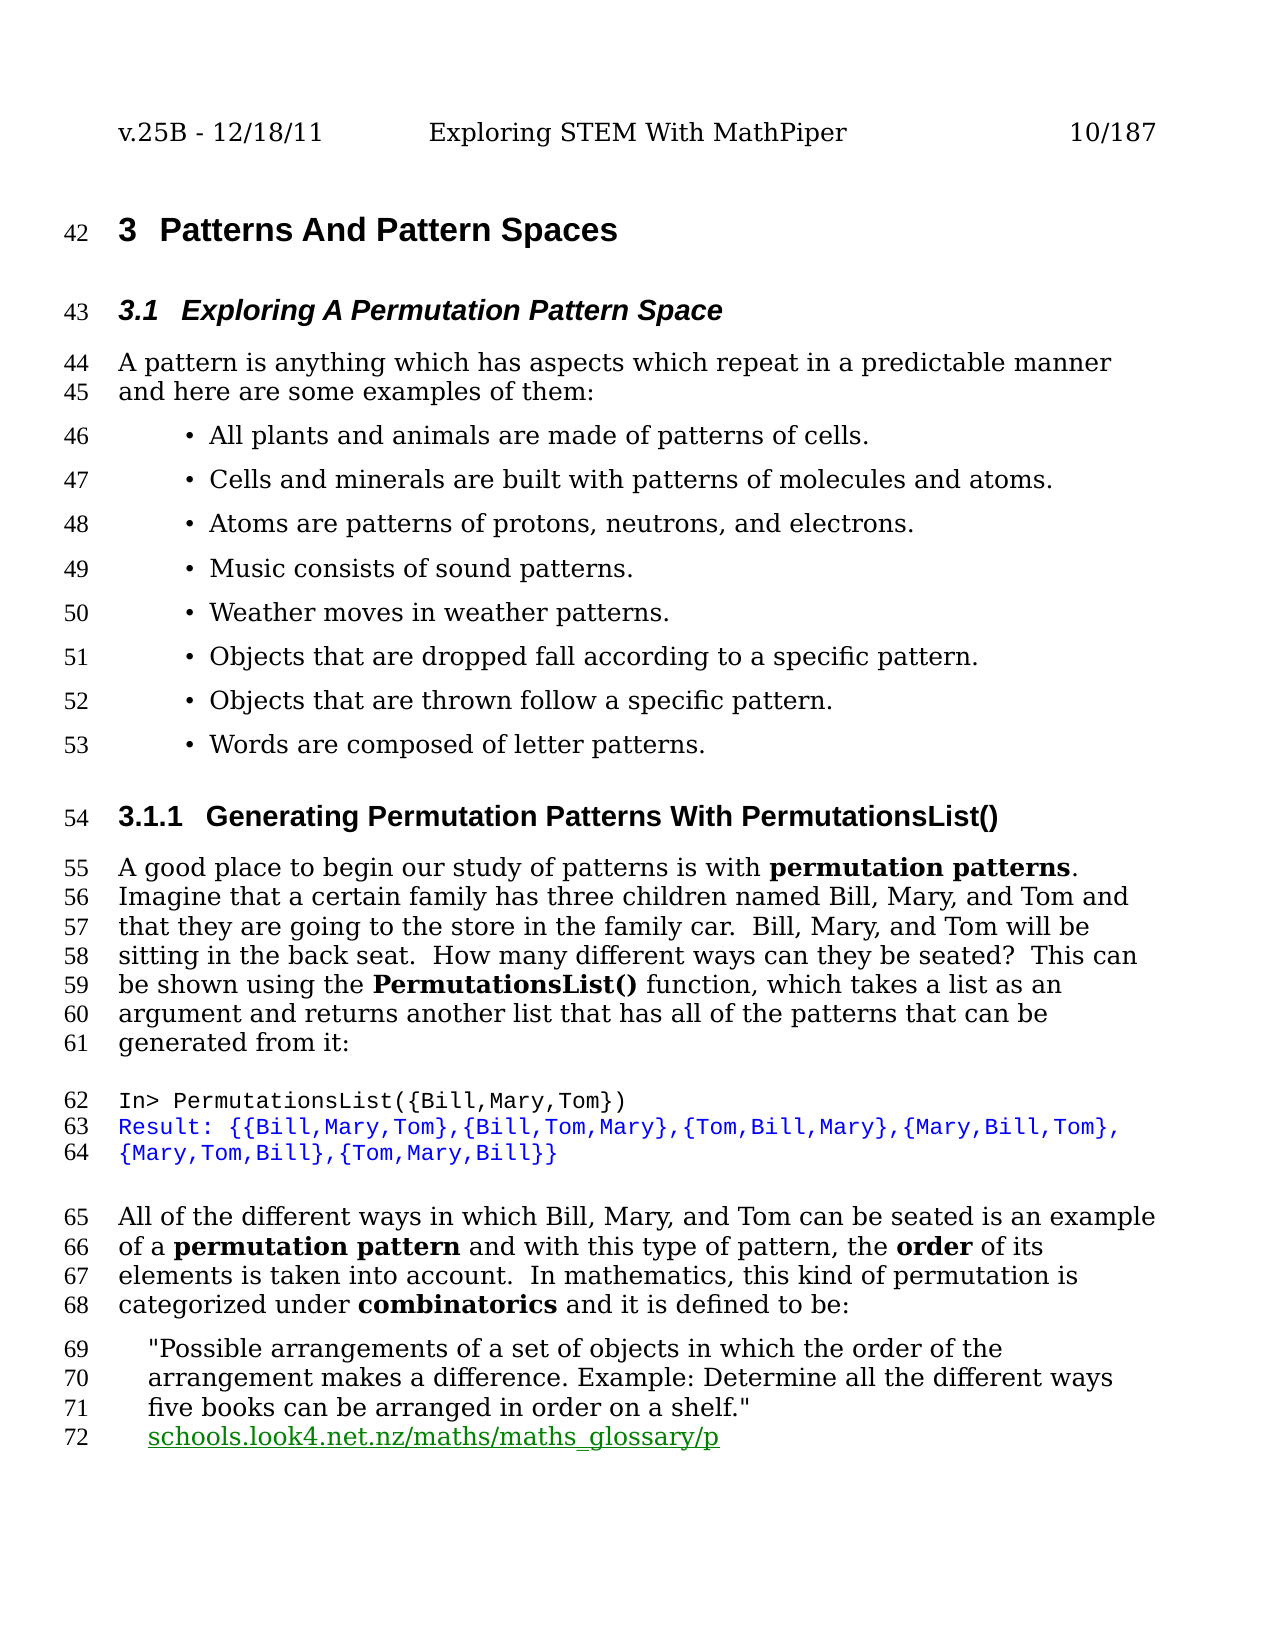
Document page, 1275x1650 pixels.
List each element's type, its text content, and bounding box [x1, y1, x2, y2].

text A pattern is anything which has aspects which repeat in a predictable manner and here are some examples of them: [118, 348, 1157, 406]
text In> PermutationsList({Bill,Mary,Tom}) [118, 1090, 1157, 1116]
list Words are composed of letter patterns. [185, 730, 1157, 759]
list Cells and minerals are built with patterns of molecules and atoms. [185, 465, 1157, 494]
text Result: {{Bill,Mary,Tom},{Bill,Tom,Mary},{Tom,Bill,Mary},{Mary,Bill,Tom},{Mary,Tom,Bill},{Tom,Mary,Bill}} [118, 1116, 1157, 1167]
subtitle Generating Permutation Patterns With PermutationsList() [118, 799, 1157, 832]
text All of the different ways in which Bill, Mary, and Tom can be seated is an example of a permutation pattern and with this type of pattern, the order of its elements is taken into account. In mathematics, this kind of permutation is categorized under combinatorics and it is defined to be: [118, 1202, 1157, 1319]
text "Possible arrangements of a set of objects in which the order of the arrangement makes a difference. Example: Determine all the different ways five books can be arranged in order on a shelf." schools.look4.net.nz/maths/maths_glossary/p [148, 1334, 1157, 1451]
list Atoms are patterns of protons, neutrons, and electrons. [185, 509, 1157, 539]
text A good place to begin our study of patterns is with permutation patterns. Imagine that a certain family has three children named Bill, Mary, and Tom and that they are going to the store in the family car. Bill, Mary, and Tom will be sitting in the back seat. How many different ways can they be seated? This can be shown using the PermutationsList() function, which takes a list as an argument and returns another list that has all of the patterns that can be generated from it: [118, 853, 1157, 1058]
list Music consists of sound patterns. [185, 554, 1157, 583]
list All plants and animals are made of patterns of cells. [185, 421, 1157, 450]
list Objects that are thrown follow a specific pattern. [185, 686, 1157, 715]
subtitle Patterns And Pattern Spaces [118, 210, 1157, 248]
list Weather moves in weather patterns. [185, 598, 1157, 627]
list Objects that are dropped fall according to a specific pattern. [185, 642, 1157, 671]
subtitle Exploring A Permutation Pattern Space [118, 293, 1157, 327]
